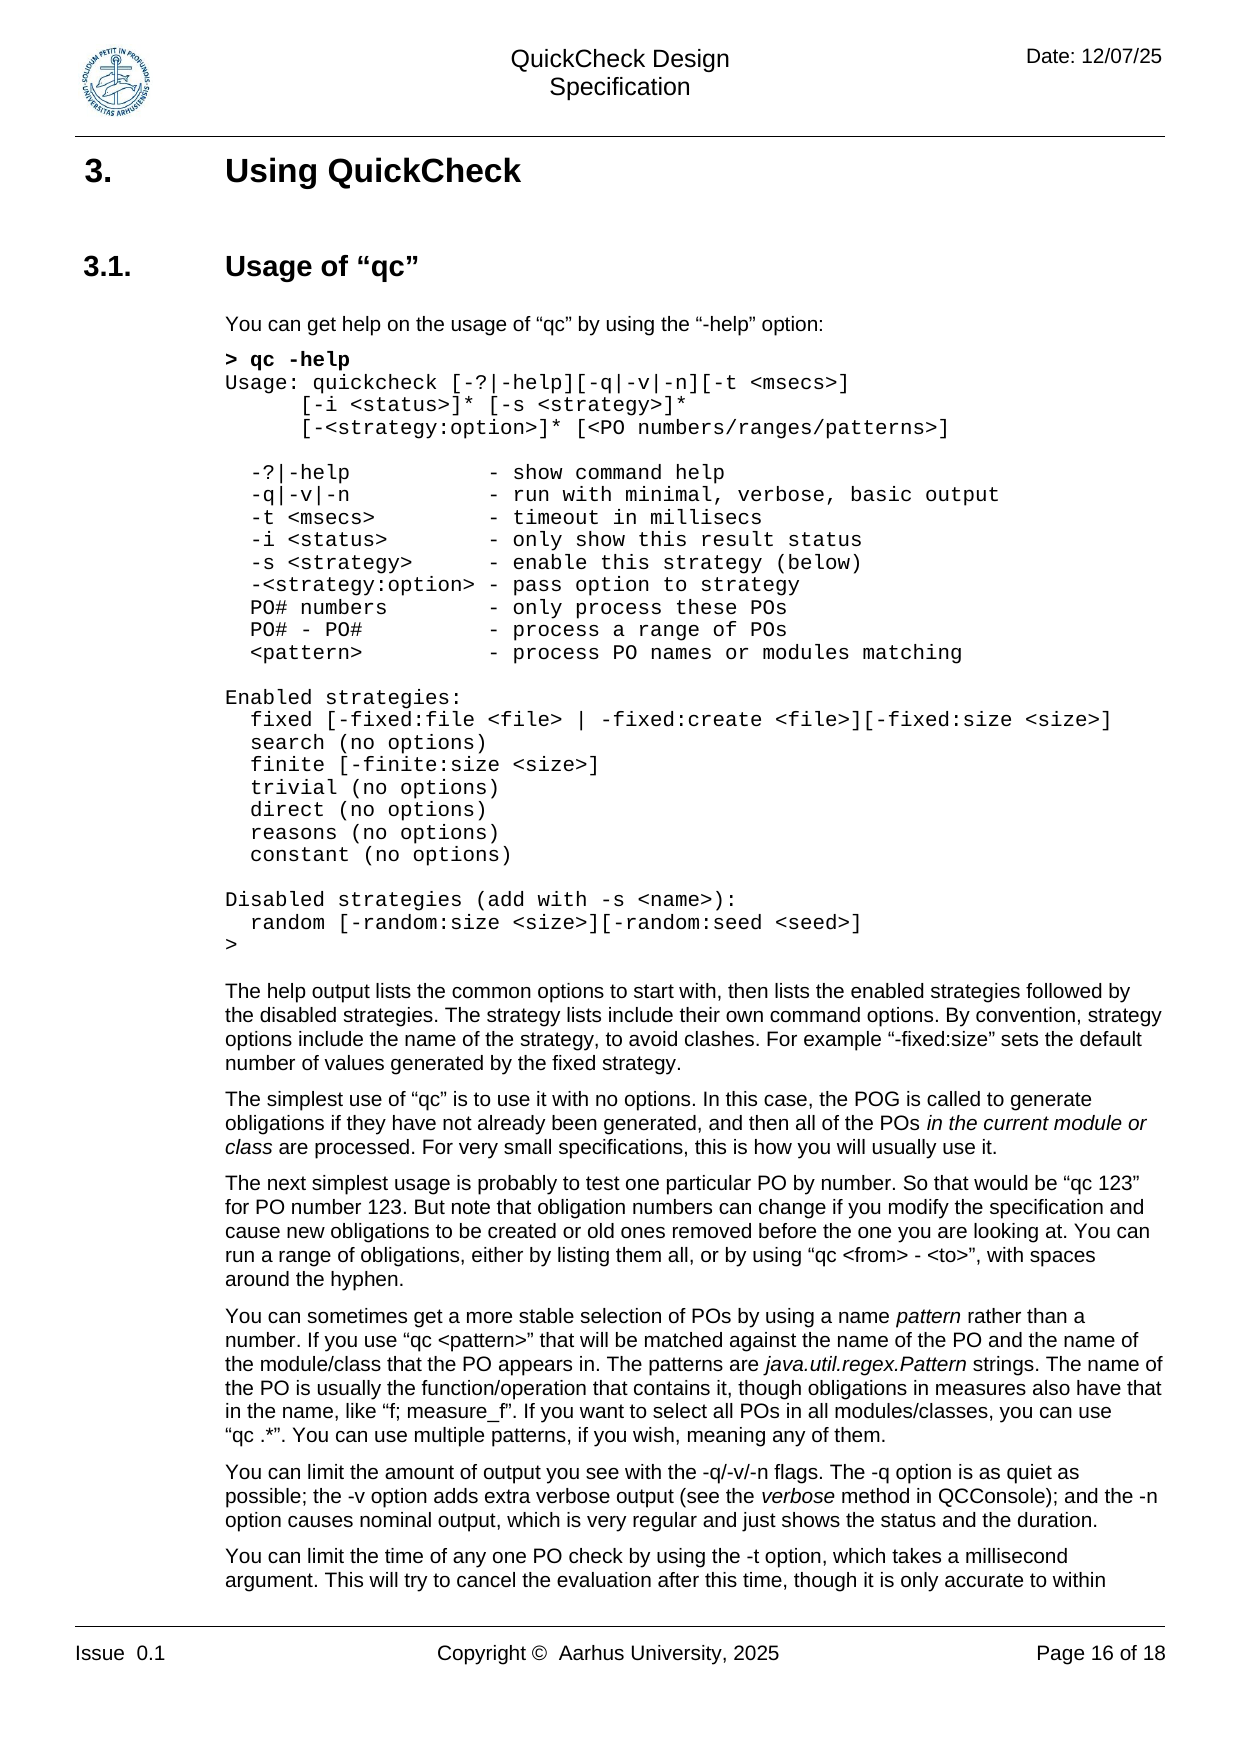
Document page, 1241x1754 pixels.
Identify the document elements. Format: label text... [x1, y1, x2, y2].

text > qc -help [225, 349, 1165, 371]
text Enabled strategies: [225, 686, 1165, 709]
text constant (no options) [225, 844, 1165, 866]
text reasons (no options) [225, 821, 1165, 844]
text You can limit the amount of output you see with the -q/-v/-n flags. The -q option is as quiet as possible; the -v option adds extra verbose output (see the verbose method in QCConsole); and the -n option causes nominal output, which is very regular and just shows the status and the duration. [225, 1460, 1165, 1532]
text fixed [-fixed:file <file> | -fixed:create <file>][-fixed:size <size>] [225, 709, 1165, 731]
text PO# numbers - only process these POs [225, 596, 1165, 619]
text [-<strategy:option>]* [<PO numbers/ranges/patterns>] [225, 416, 1165, 439]
text <pattern> - process PO names or modules matching [225, 641, 1165, 664]
text random [-random:size <size>][-random:seed <seed>] [225, 911, 1165, 934]
text > [225, 934, 1165, 956]
text -i <status> - only show this result status [225, 529, 1165, 551]
text The simplest use of “qc” is to use it with no options. In this case, the POG is called to generate obligations if they have not already been generated, and then all of the POs in the current module or class are processed. For very small specifications, this is how you will usually use it. [225, 1087, 1165, 1159]
text Usage: quickcheck [-?|-help][-q|-v|-n][-t <msecs>] [225, 371, 1165, 394]
text PO# - PO# - process a range of POs [225, 619, 1165, 641]
text The next simplest usage is probably to test one particular PO by number. So that would be “qc 123” for PO number 123. But note that obligation numbers can change if you modify the specification and cause new obligations to be created or old ones removed before the one you are looking at. You can run a range of obligations, either by listing them all, or by using “qc <from> - <to>”, with spaces around the hyphen. [225, 1172, 1165, 1291]
text finite [-finite:size <size>] [225, 754, 1165, 776]
text You can get help on the usage of “qc” by using the “-help” option: [225, 312, 1165, 336]
text search (no options) [225, 731, 1165, 754]
text -s <strategy> - enable this strategy (below) [225, 551, 1165, 574]
text -q|-v|-n - run with minimal, verbose, basic output [225, 484, 1165, 506]
picture [78, 44, 153, 120]
text You can limit the time of any one PO check by using the -t option, which takes a millisecond argument. This will try to cancel the evaluation after this time, though it is only accurate to within [225, 1544, 1165, 1592]
text -t <msecs> - timeout in millisecs [225, 506, 1165, 529]
text trivial (no options) [225, 776, 1165, 799]
subtitle Using QuickCheck [75, 152, 1165, 190]
text -<strategy:option> - pass option to strategy [225, 574, 1165, 596]
text The help output lists the common options to start with, then lists the enabled strategies followed by the disabled strategies. The strategy lists include their own command options. By convention, strategy options include the name of the strategy, to avoid clashes. For example “-fixed:size” sets the default number of values generated by the fixed strategy. [225, 979, 1165, 1075]
subtitle Usage of “qc” [75, 250, 1165, 282]
text -?|-help - show command help [225, 461, 1165, 484]
text You can sometimes get a more stable selection of POs by using a name pattern rather than a number. If you use “qc <pattern>” that will be matched against the name of the PO and the name of the module/class that the PO appears in. The patterns are java.util.regex.Pattern strings. The name of the PO is usually the function/operation that contains it, though obligations in measures also have that in the name, like “f; measure_f”. If you want to select all POs in all modules/classes, you can use “qc .*”. You can use multiple patterns, if you wish, meaning any of them. [225, 1304, 1165, 1448]
text direct (no options) [225, 799, 1165, 821]
text Disabled strategies (add with -s <name>): [225, 889, 1165, 911]
text [-i <status>]* [-s <strategy>]* [225, 394, 1165, 416]
